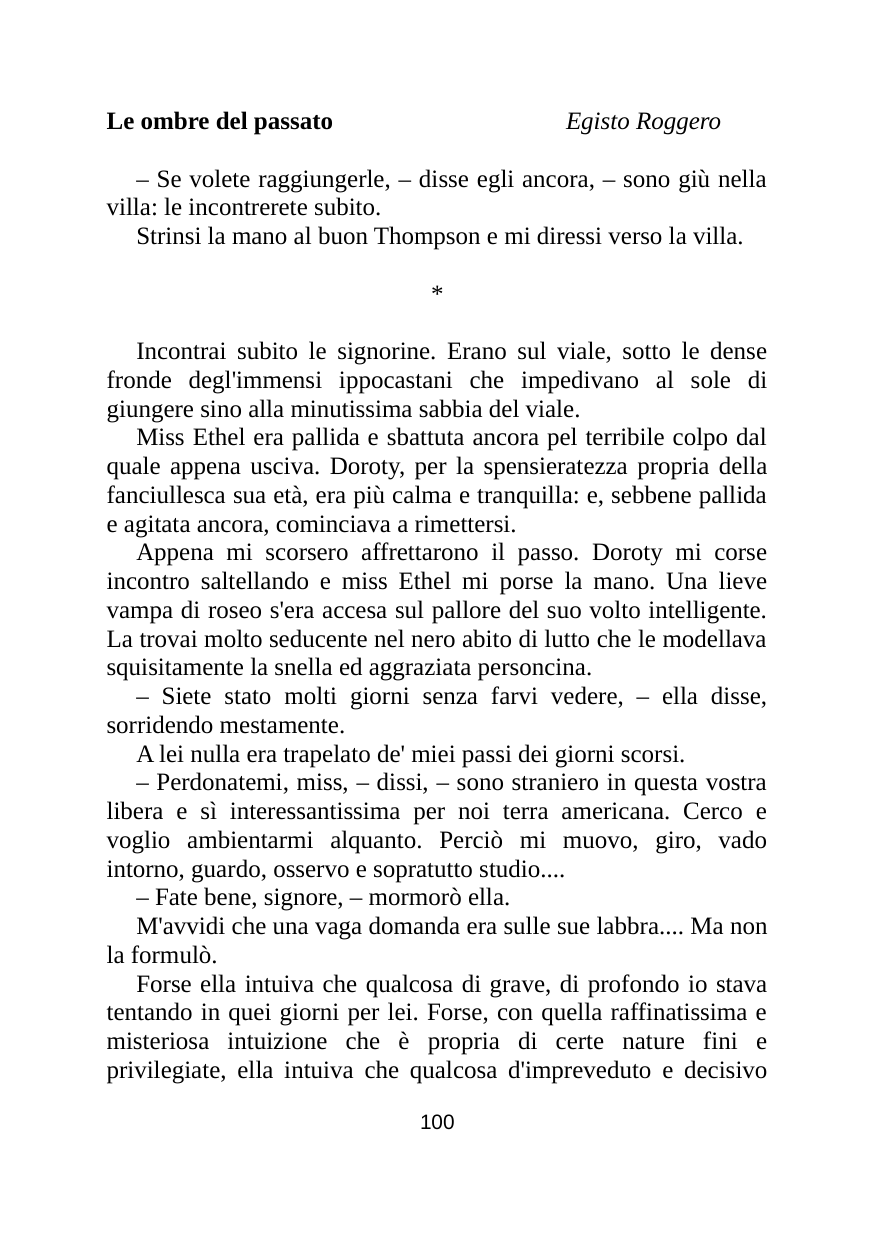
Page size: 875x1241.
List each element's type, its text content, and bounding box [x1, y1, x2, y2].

text Incontrai subito le signorine. Erano sul viale, sotto le dense fronde degl'immensi ippocastani che impedivano al sole di giungere sino alla minutissima sabbia del viale. [106, 336, 768, 422]
text Appena mi scorsero affrettarono il passo. Doroty mi corse incontro saltellando e miss Ethel mi porse la mano. Una lieve vampa di roseo s'era accesa sul pallore del suo volto intelligente. La trovai molto seducente nel nero abito di lutto che le modellava squisitamente la snella ed aggraziata personcina. [106, 537, 768, 681]
text – Perdonatemi, miss, – dissi, – sono straniero in questa vostra libera e sì interessantissima per noi terra americana. Cerco e voglio ambientarmi alquanto. Perciò mi muovo, giro, vado intorno, guardo, osservo e sopratutto studio.... [106, 767, 768, 882]
text M'avvidi che una vaga domanda era sulle sue labbra.... Ma non la formulò. [106, 911, 768, 969]
text Forse ella intuiva che qualcosa di grave, di profondo io stava tentando in quei giorni per lei. Forse, con quella raffinatissima e misteriosa intuizione che è propria di certe nature fini e privilegiate, ella intuiva che qualcosa d'impreveduto e decisivo [106, 969, 768, 1084]
text Strinsi la mano al buon Thompson e mi diressi verso la villa. [106, 221, 768, 250]
text * [106, 279, 768, 307]
text – Fate bene, signore, – mormorò ella. [106, 882, 768, 911]
text – Siete stato molti giorni senza farvi vedere, – ella disse, sorridendo mestamente. [106, 681, 768, 739]
text – Se volete raggiungerle, – disse egli ancora, – sono giù nella villa: le incontrerete subito. [106, 164, 768, 221]
text A lei nulla era trapelato de' miei passi dei giorni scorsi. [106, 739, 768, 767]
text Miss Ethel era pallida e sbattuta ancora pel terribile colpo dal quale appena usciva. Doroty, per la spensieratezza propria della fanciullesca sua età, era più calma e tranquilla: e, sebbene pallida e agitata ancora, cominciava a rimettersi. [106, 422, 768, 537]
